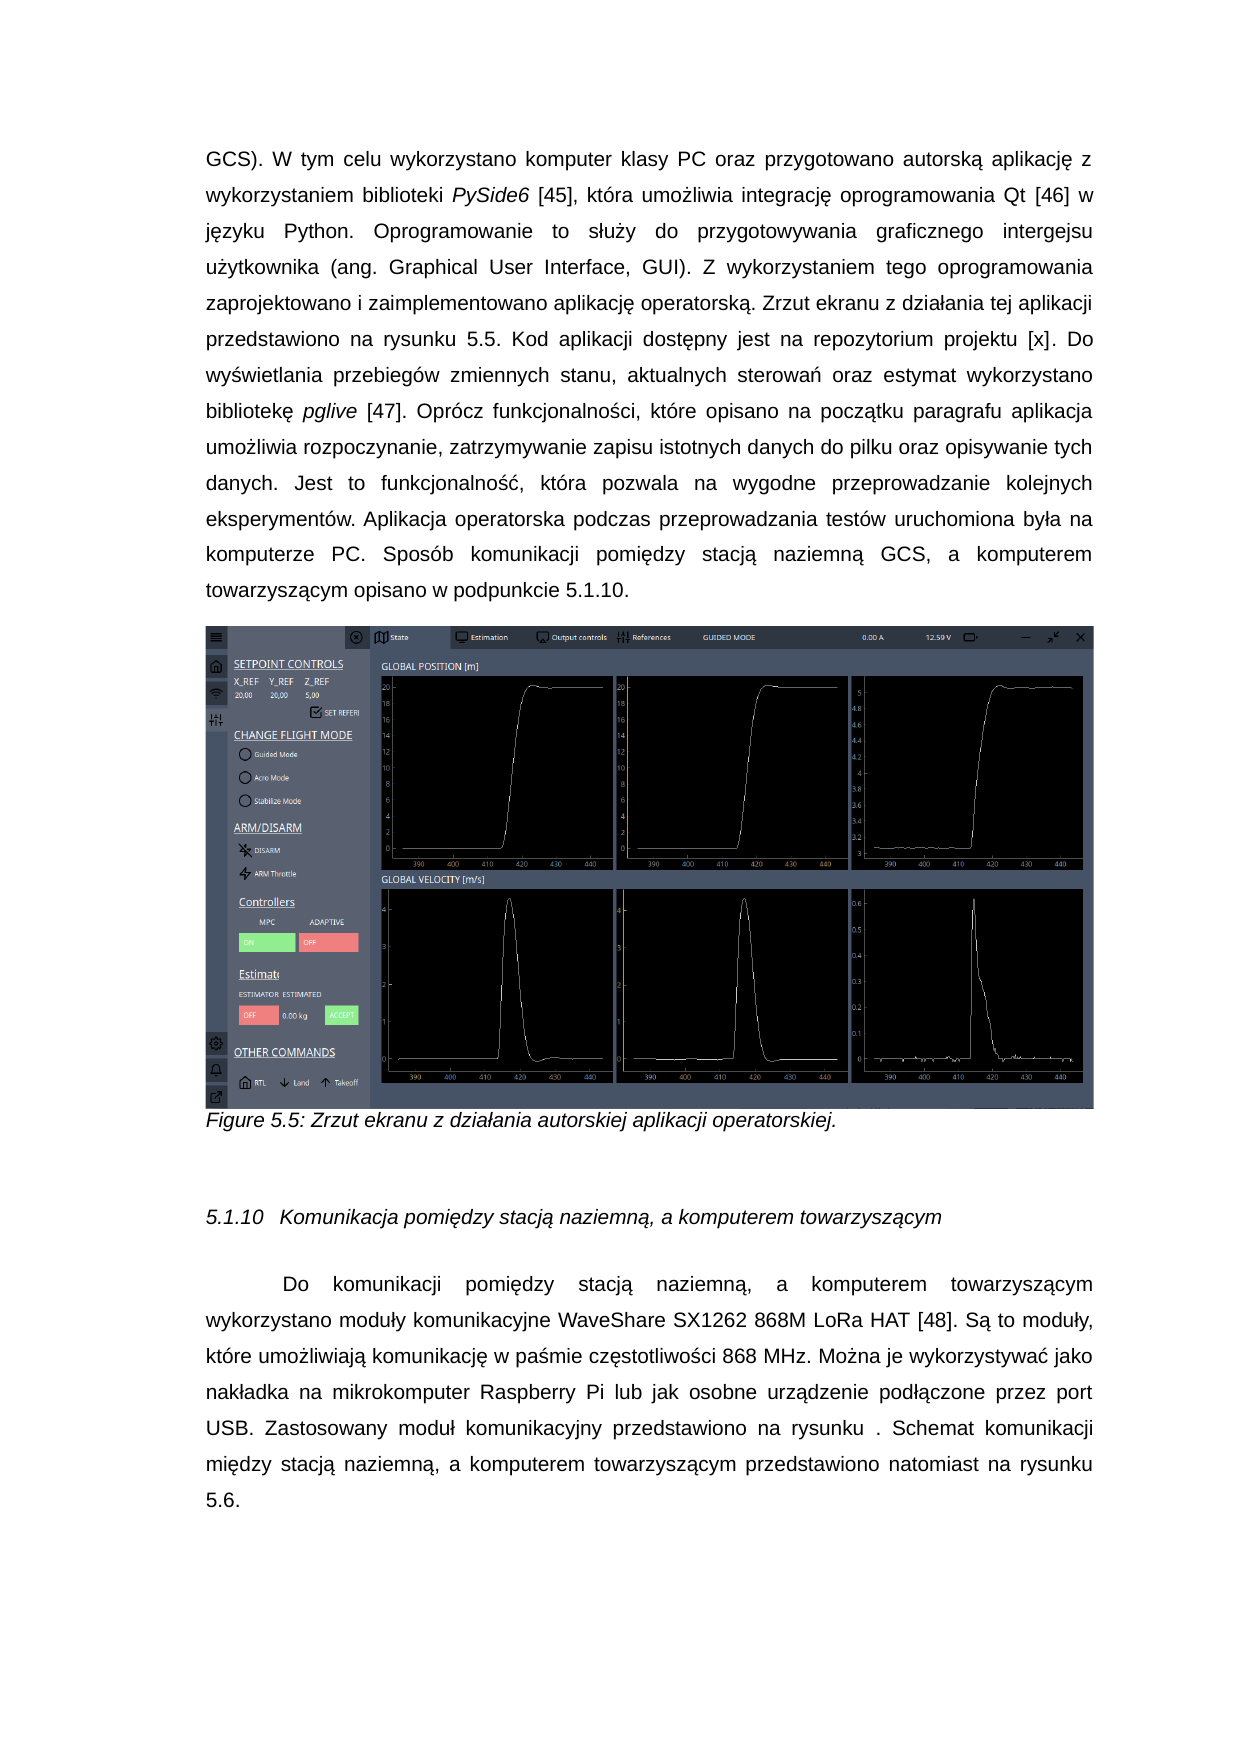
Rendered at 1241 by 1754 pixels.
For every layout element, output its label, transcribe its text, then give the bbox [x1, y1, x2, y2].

text Figure 5.5: Zrzut ekranu z działania autorskiej aplikacji operatorskiej. [206, 1109, 1093, 1132]
text Do komunikacji pomiędzy stacją naziemną, a komputerem towarzyszącym wykorzystano moduły komunikacyjne WaveShare SX1262 868M LoRa HAT [48]. Są to moduły, które umożliwiają komunikację w paśmie częstotliwości 868 MHz. Można je wykorzystywać jako nakładka na mikrokomputer Raspberry Pi lub jak osobne urządzenie podłączone przez port USB. Zastosowany moduł komunikacyjny przedstawiono na rysunku . Schemat komunikacji między stacją naziemną, a komputerem towarzyszącym przedstawiono natomiast na rysunku 5.6. [206, 1272, 1093, 1512]
picture [205, 626, 1094, 1109]
subtitle Komunikacja pomiędzy stacją naziemną, a komputerem towarzyszącym [206, 1205, 1093, 1229]
text GCS). W tym celu wykorzystano komputer klasy PC oraz przygotowano autorską aplikację z wykorzystaniem biblioteki PySide6 [45], która umożliwia integrację oprogramowania Qt [46] w języku Python. Oprogramowanie to służy do przygotowywania graficznego intergejsu użytkownika (ang. Graphical User Interface, GUI). Z wykorzystaniem tego oprogramowania zaprojektowano i zaimplementowano aplikację operatorską. Zrzut ekranu z działania tej aplikacji przedstawiono na rysunku 5.5. Kod aplikacji dostępny jest na repozytorium projektu [x]. Do wyświetlania przebiegów zmiennych stanu, aktualnych sterowań oraz estymat wykorzystano bibliotekę pglive [47]. Oprócz funkcjonalności, które opisano na początku paragrafu aplikacja umożliwia rozpoczynanie, zatrzymywanie zapisu istotnych danych do pilku oraz opisywanie tych danych. Jest to funkcjonalność, która pozwala na wygodne przeprowadzanie kolejnych eksperymentów. Aplikacja operatorska podczas przeprowadzania testów uruchomiona była na komputerze PC. Sposób komunikacji pomiędzy stacją naziemną GCS, a komputerem towarzyszącym opisano w podpunkcie 5.1.10. [206, 147, 1093, 602]
